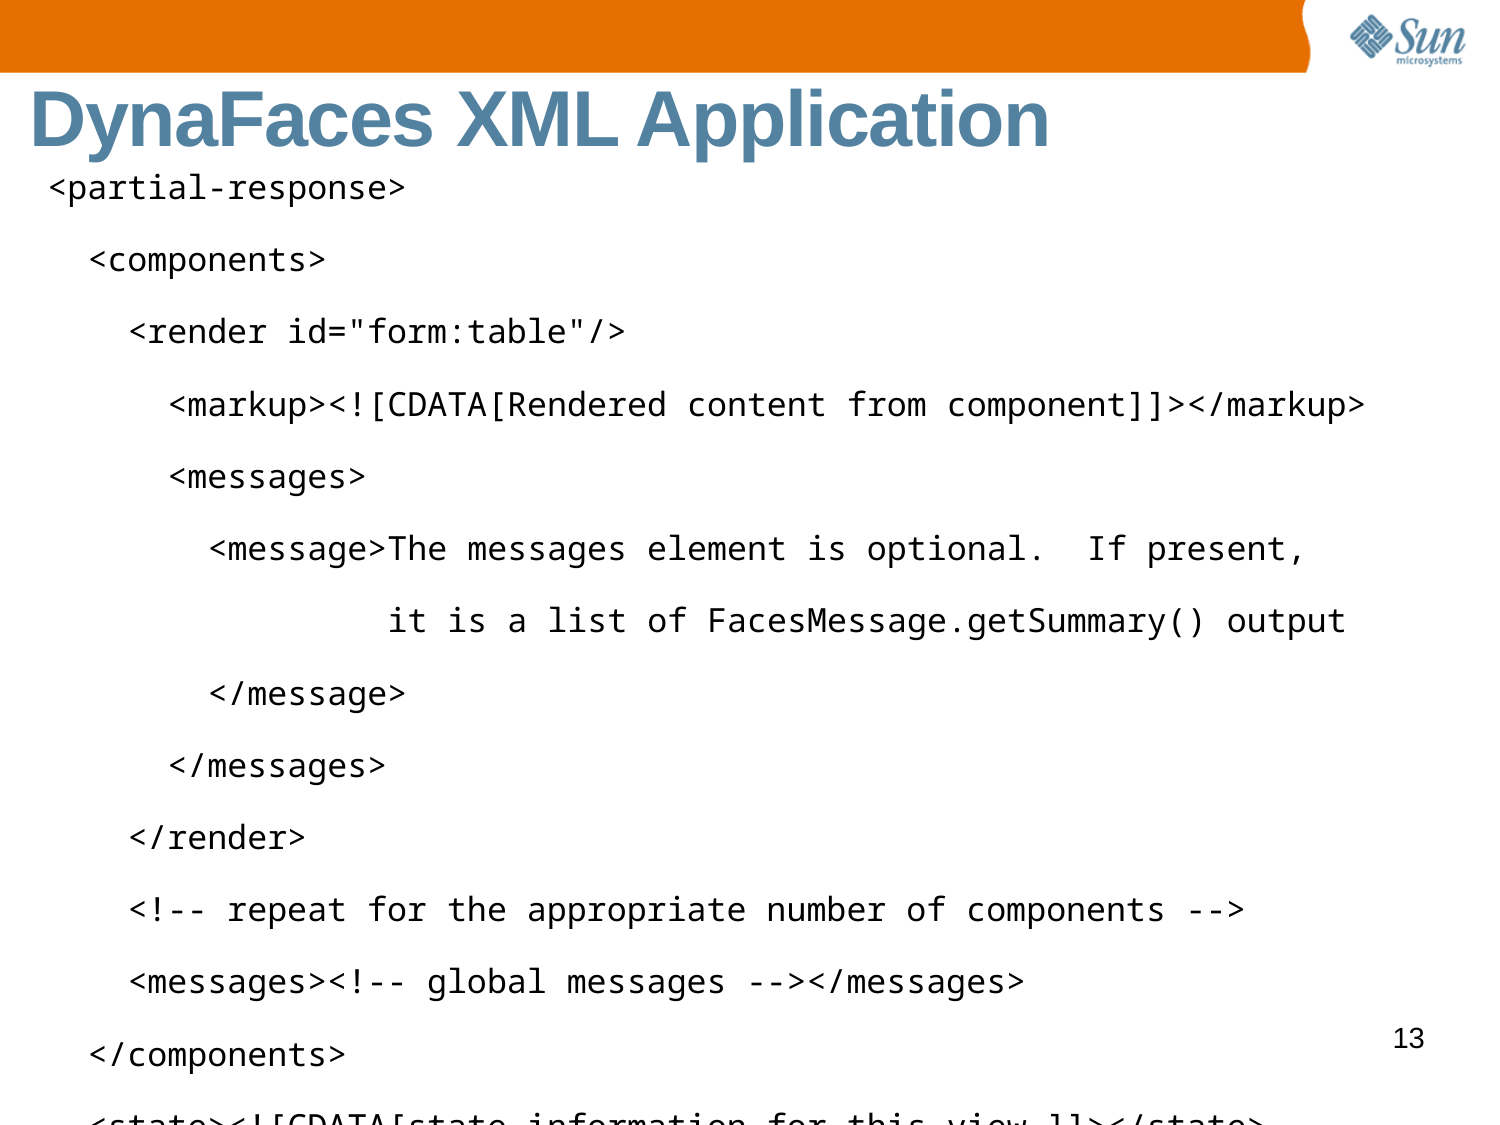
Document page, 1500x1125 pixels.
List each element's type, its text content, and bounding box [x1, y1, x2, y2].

picture [0, 0, 1500, 75]
list <partial-response> <components> <render id="form:table"/> <markup><![CDATA[Rendered content from component]]></markup> <messages> <message>The messages element is optional. If present, it is a list of FacesMessage.getSummary() output </message> </messages> </render> <!-- repeat for the appropriate number of components --> <messages><!-- global messages --></messages> </components> <state><![CDATA[state information for this view ]]></state> </partial-response> [28, 164, 1464, 1049]
title DynaFaces XML Application [29, 82, 1455, 164]
